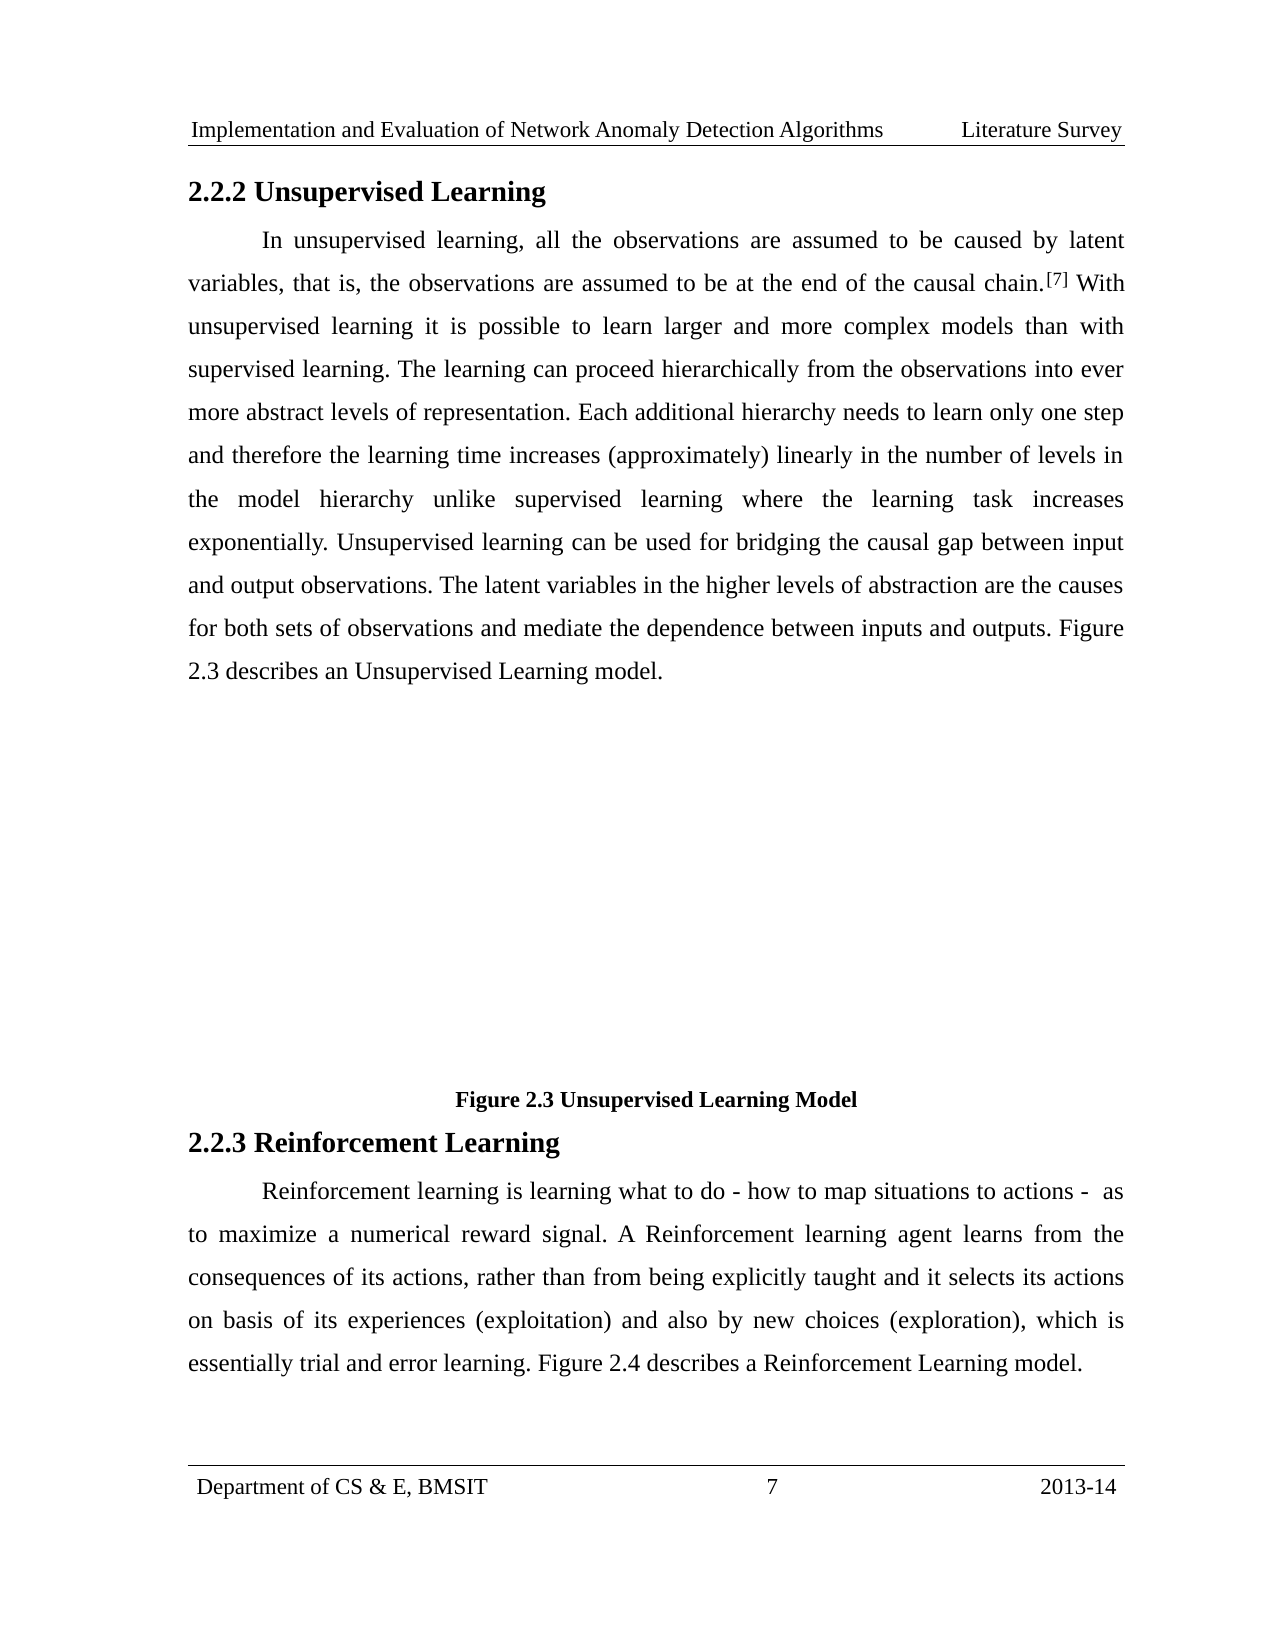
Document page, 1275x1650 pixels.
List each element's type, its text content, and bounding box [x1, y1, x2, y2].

subtitle 2.2.3 Reinforcement Learning [188, 1126, 1125, 1159]
subtitle 2.2.2 Unsupervised Learning [188, 174, 1125, 208]
text Figure 2.3 Unsupervised Learning Model [188, 1086, 1125, 1112]
text In unsupervised learning, all the observations are assumed to be caused by latent variables, that is, the observations are assumed to be at the end of the causal chain.[7] With unsupervised learning it is possible to learn larger and more complex models than with supervised learning. The learning can proceed hierarchically from the observations into ever more abstract levels of representation. Each additional hierarchy needs to learn only one step and therefore the learning time increases (approximately) linearly in the number of levels in the model hierarchy unlike supervised learning where the learning task increases exponentially. Unsupervised learning can be used for bridging the causal gap between input and output observations. The latent variables in the higher levels of abstraction are the causes for both sets of observations and mediate the dependence between inputs and outputs. Figure 2.3 describes an Unsupervised Learning model. [188, 225, 1125, 685]
text Reinforcement learning is learning what to do - how to map situations to actions - as to maximize a numerical reward signal. A Reinforcement learning agent learns from the consequences of its actions, rather than from being explicitly taught and it selects its actions on basis of its experiences (exploitation) and also by new choices (exploration), which is essentially trial and error learning. Figure 2.4 describes a Reinforcement Learning model. [188, 1176, 1125, 1377]
